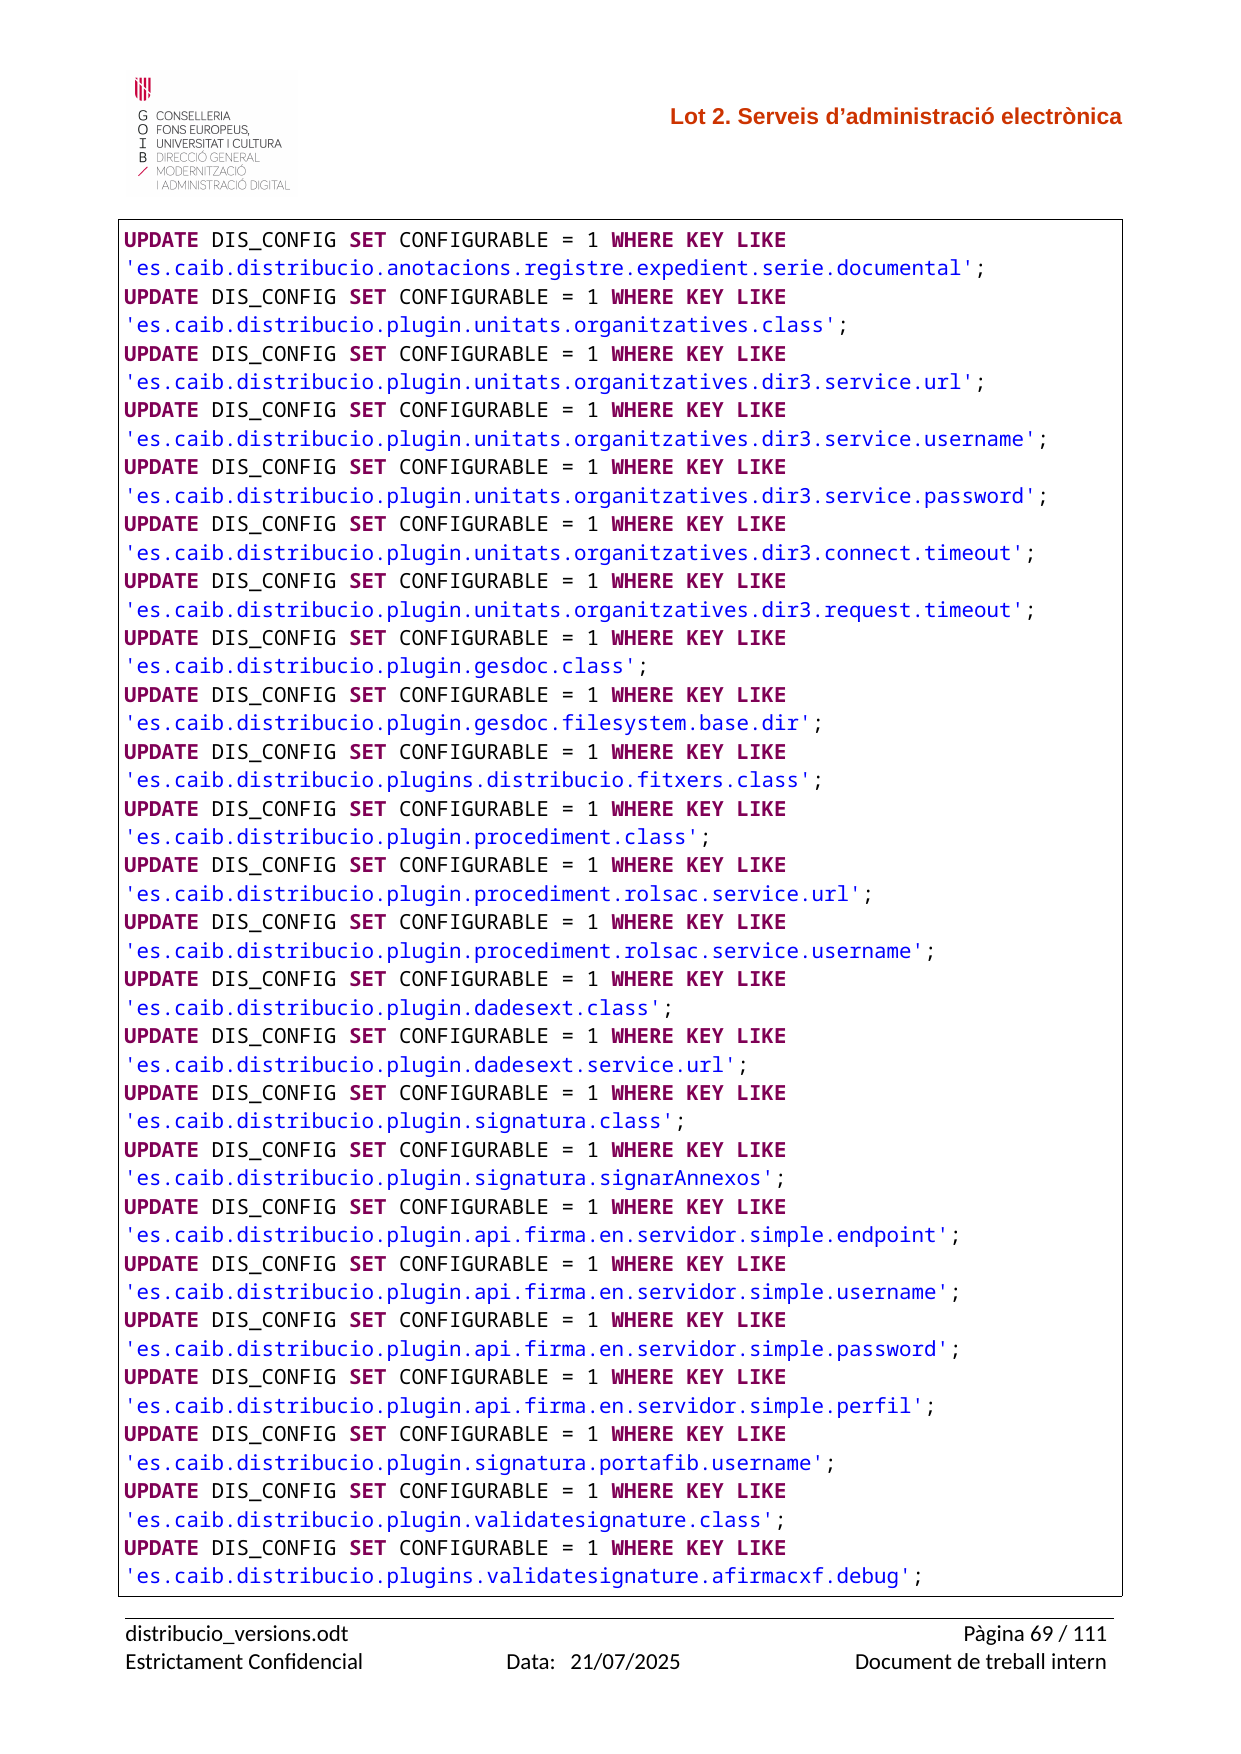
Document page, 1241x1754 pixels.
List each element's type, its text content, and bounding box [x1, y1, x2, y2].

picture [126, 70, 299, 197]
table_header UPDATE DIS_CONFIG SET CONFIGURABLE = 1 WHERE KEY LIKE 'es.caib.distribucio.anotacions.registre.expedient.serie.documental'; UPDATE DIS_CONFIG SET CONFIGURABLE = 1 WHERE KEY LIKE 'es.caib.distribucio.plugin.unitats.organitzatives.class'; UPDATE DIS_CONFIG SET CONFIGURABLE = 1 WHERE KEY LIKE 'es.caib.distribucio.plugin.unitats.organitzatives.dir3.service.url'; UPDATE DIS_CONFIG SET CONFIGURABLE = 1 WHERE KEY LIKE 'es.caib.distribucio.plugin.unitats.organitzatives.dir3.service.username'; UPDATE DIS_CONFIG SET CONFIGURABLE = 1 WHERE KEY LIKE 'es.caib.distribucio.plugin.unitats.organitzatives.dir3.service.password'; UPDATE DIS_CONFIG SET CONFIGURABLE = 1 WHERE KEY LIKE 'es.caib.distribucio.plugin.unitats.organitzatives.dir3.connect.timeout'; UPDATE DIS_CONFIG SET CONFIGURABLE = 1 WHERE KEY LIKE 'es.caib.distribucio.plugin.unitats.organitzatives.dir3.request.timeout'; UPDATE DIS_CONFIG SET CONFIGURABLE = 1 WHERE KEY LIKE 'es.caib.distribucio.plugin.gesdoc.class'; UPDATE DIS_CONFIG SET CONFIGURABLE = 1 WHERE KEY LIKE 'es.caib.distribucio.plugin.gesdoc.filesystem.base.dir'; UPDATE DIS_CONFIG SET CONFIGURABLE = 1 WHERE KEY LIKE 'es.caib.distribucio.plugins.distribucio.fitxers.class'; UPDATE DIS_CONFIG SET CONFIGURABLE = 1 WHERE KEY LIKE 'es.caib.distribucio.plugin.procediment.class'; UPDATE DIS_CONFIG SET CONFIGURABLE = 1 WHERE KEY LIKE 'es.caib.distribucio.plugin.procediment.rolsac.service.url'; UPDATE DIS_CONFIG SET CONFIGURABLE = 1 WHERE KEY LIKE 'es.caib.distribucio.plugin.procediment.rolsac.service.username'; UPDATE DIS_CONFIG SET CONFIGURABLE = 1 WHERE KEY LIKE 'es.caib.distribucio.plugin.dadesext.class'; UPDATE DIS_CONFIG SET CONFIGURABLE = 1 WHERE KEY LIKE 'es.caib.distribucio.plugin.dadesext.service.url'; UPDATE DIS_CONFIG SET CONFIGURABLE = 1 WHERE KEY LIKE 'es.caib.distribucio.plugin.signatura.class'; UPDATE DIS_CONFIG SET CONFIGURABLE = 1 WHERE KEY LIKE 'es.caib.distribucio.plugin.signatura.signarAnnexos'; UPDATE DIS_CONFIG SET CONFIGURABLE = 1 WHERE KEY LIKE 'es.caib.distribucio.plugin.api.firma.en.servidor.simple.endpoint'; UPDATE DIS_CONFIG SET CONFIGURABLE = 1 WHERE KEY LIKE 'es.caib.distribucio.plugin.api.firma.en.servidor.simple.username'; UPDATE DIS_CONFIG SET CONFIGURABLE = 1 WHERE KEY LIKE 'es.caib.distribucio.plugin.api.firma.en.servidor.simple.password'; UPDATE DIS_CONFIG SET CONFIGURABLE = 1 WHERE KEY LIKE 'es.caib.distribucio.plugin.api.firma.en.servidor.simple.perfil'; UPDATE DIS_CONFIG SET CONFIGURABLE = 1 WHERE KEY LIKE 'es.caib.distribucio.plugin.signatura.portafib.username'; UPDATE DIS_CONFIG SET CONFIGURABLE = 1 WHERE KEY LIKE 'es.caib.distribucio.plugin.validatesignature.class'; UPDATE DIS_CONFIG SET CONFIGURABLE = 1 WHERE KEY LIKE 'es.caib.distribucio.plugins.validatesignature.afirmacxf.debug'; [119, 220, 1122, 1596]
